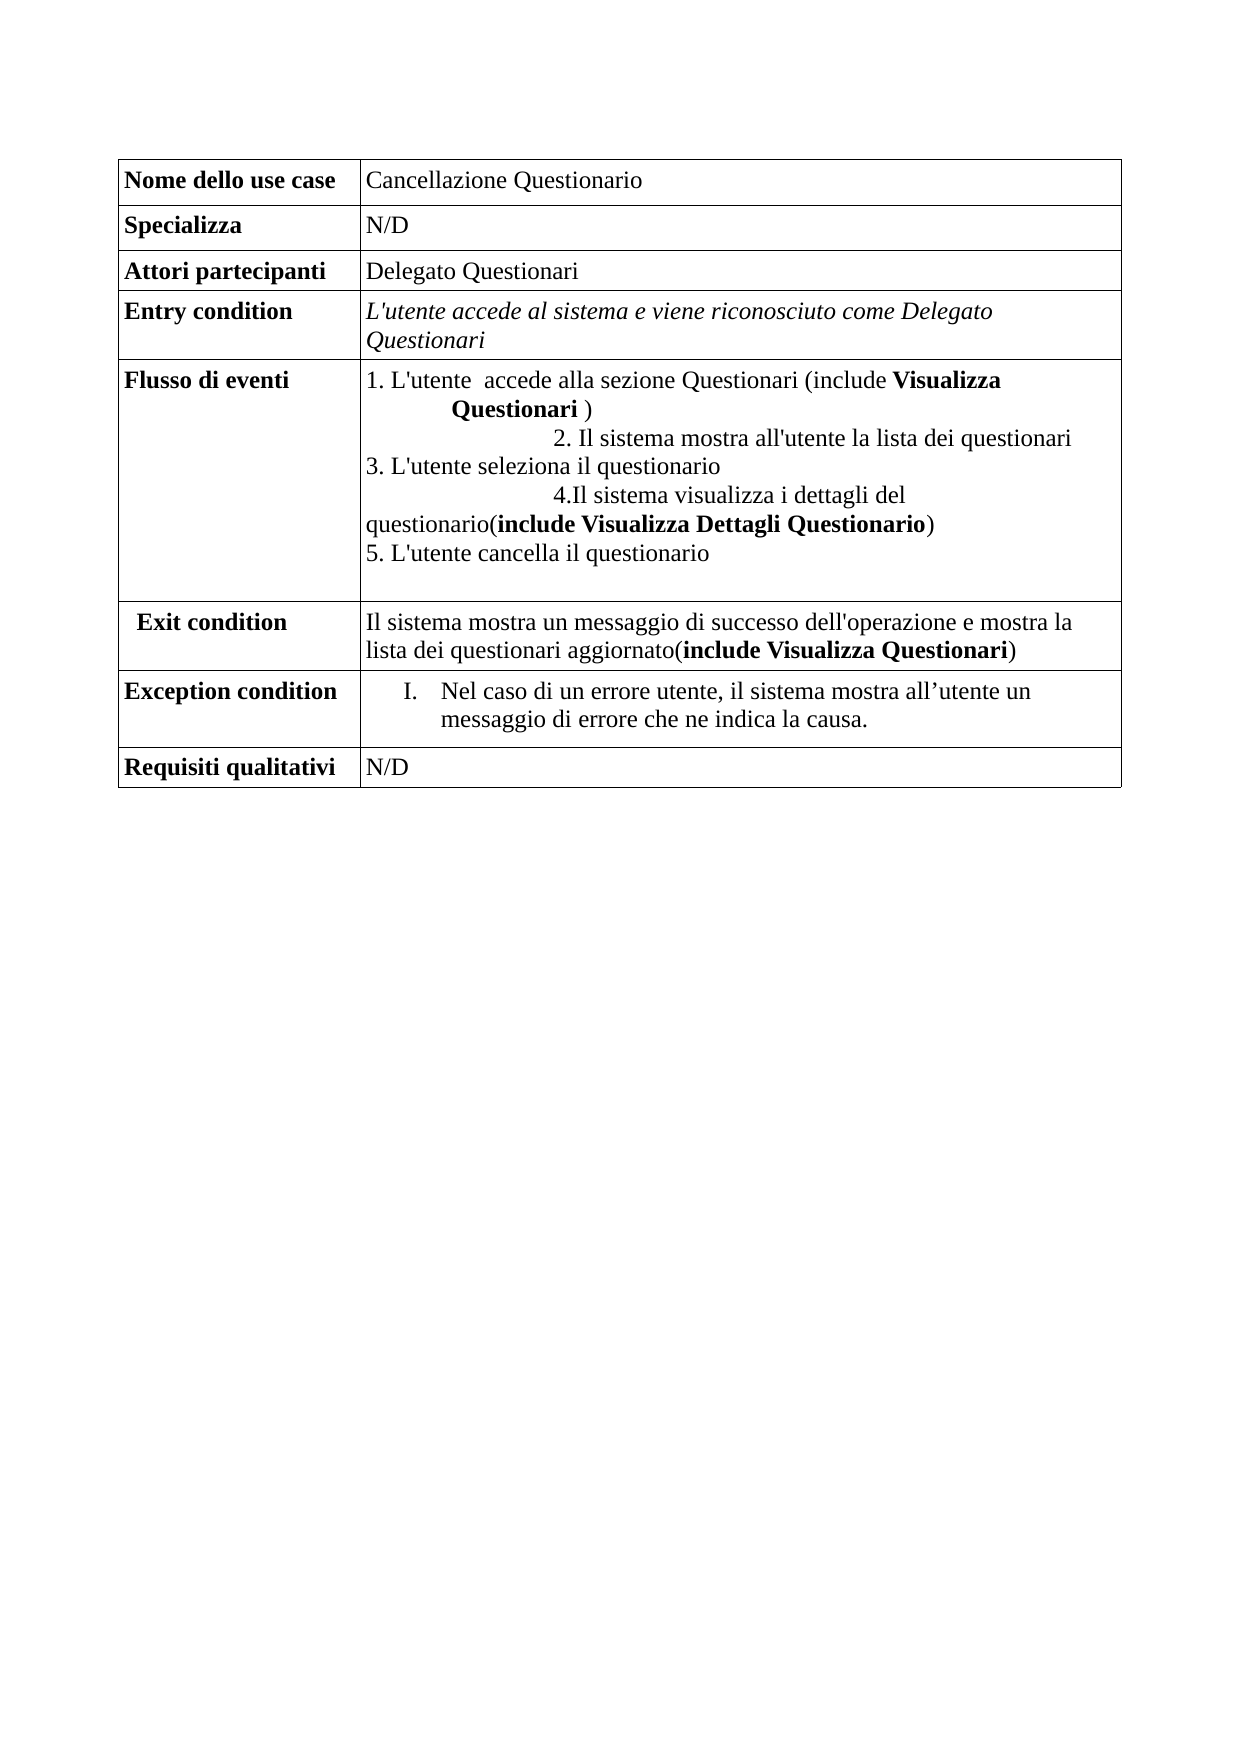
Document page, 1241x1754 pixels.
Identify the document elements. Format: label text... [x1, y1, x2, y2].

table_cell Il sistema mostra un messaggio di successo dell'operazione e mostra la lista dei questionari aggiornato(include Visualizza Questionari) [361, 602, 1121, 670]
table_cell N/D [361, 206, 1121, 250]
table_cell Exception condition [119, 671, 360, 747]
table_cell L'utente accede alla sezione Questionari (include Visualizza Questionari ) 2. Il sistema mostra all'utente la lista dei questionari 3. L'utente seleziona il questionario 4.Il sistema visualizza i dettagli del questionario(include Visualizza Dettagli Questionario) 5. L'utente cancella il questionario [361, 360, 1121, 601]
table_cell Delegato Questionari [361, 251, 1121, 290]
table_cell Specializza [119, 206, 360, 250]
table_cell Nel caso di un errore utente, il sistema mostra all’utente un messaggio di errore che ne indica la causa. [361, 671, 1121, 747]
table_header Cancellazione Questionario [361, 160, 1121, 205]
table_cell L'utente accede al sistema e viene riconosciuto come Delegato Questionari [361, 291, 1121, 359]
table_cell Flusso di eventi [119, 360, 360, 601]
table_header Nome dello use case [119, 160, 360, 205]
table_cell Requisiti qualitativi [119, 748, 360, 787]
table_cell N/D [361, 748, 1121, 787]
table_cell Attori partecipanti [119, 251, 360, 290]
table_cell Exit condition [119, 602, 360, 670]
table_cell Entry condition [119, 291, 360, 359]
